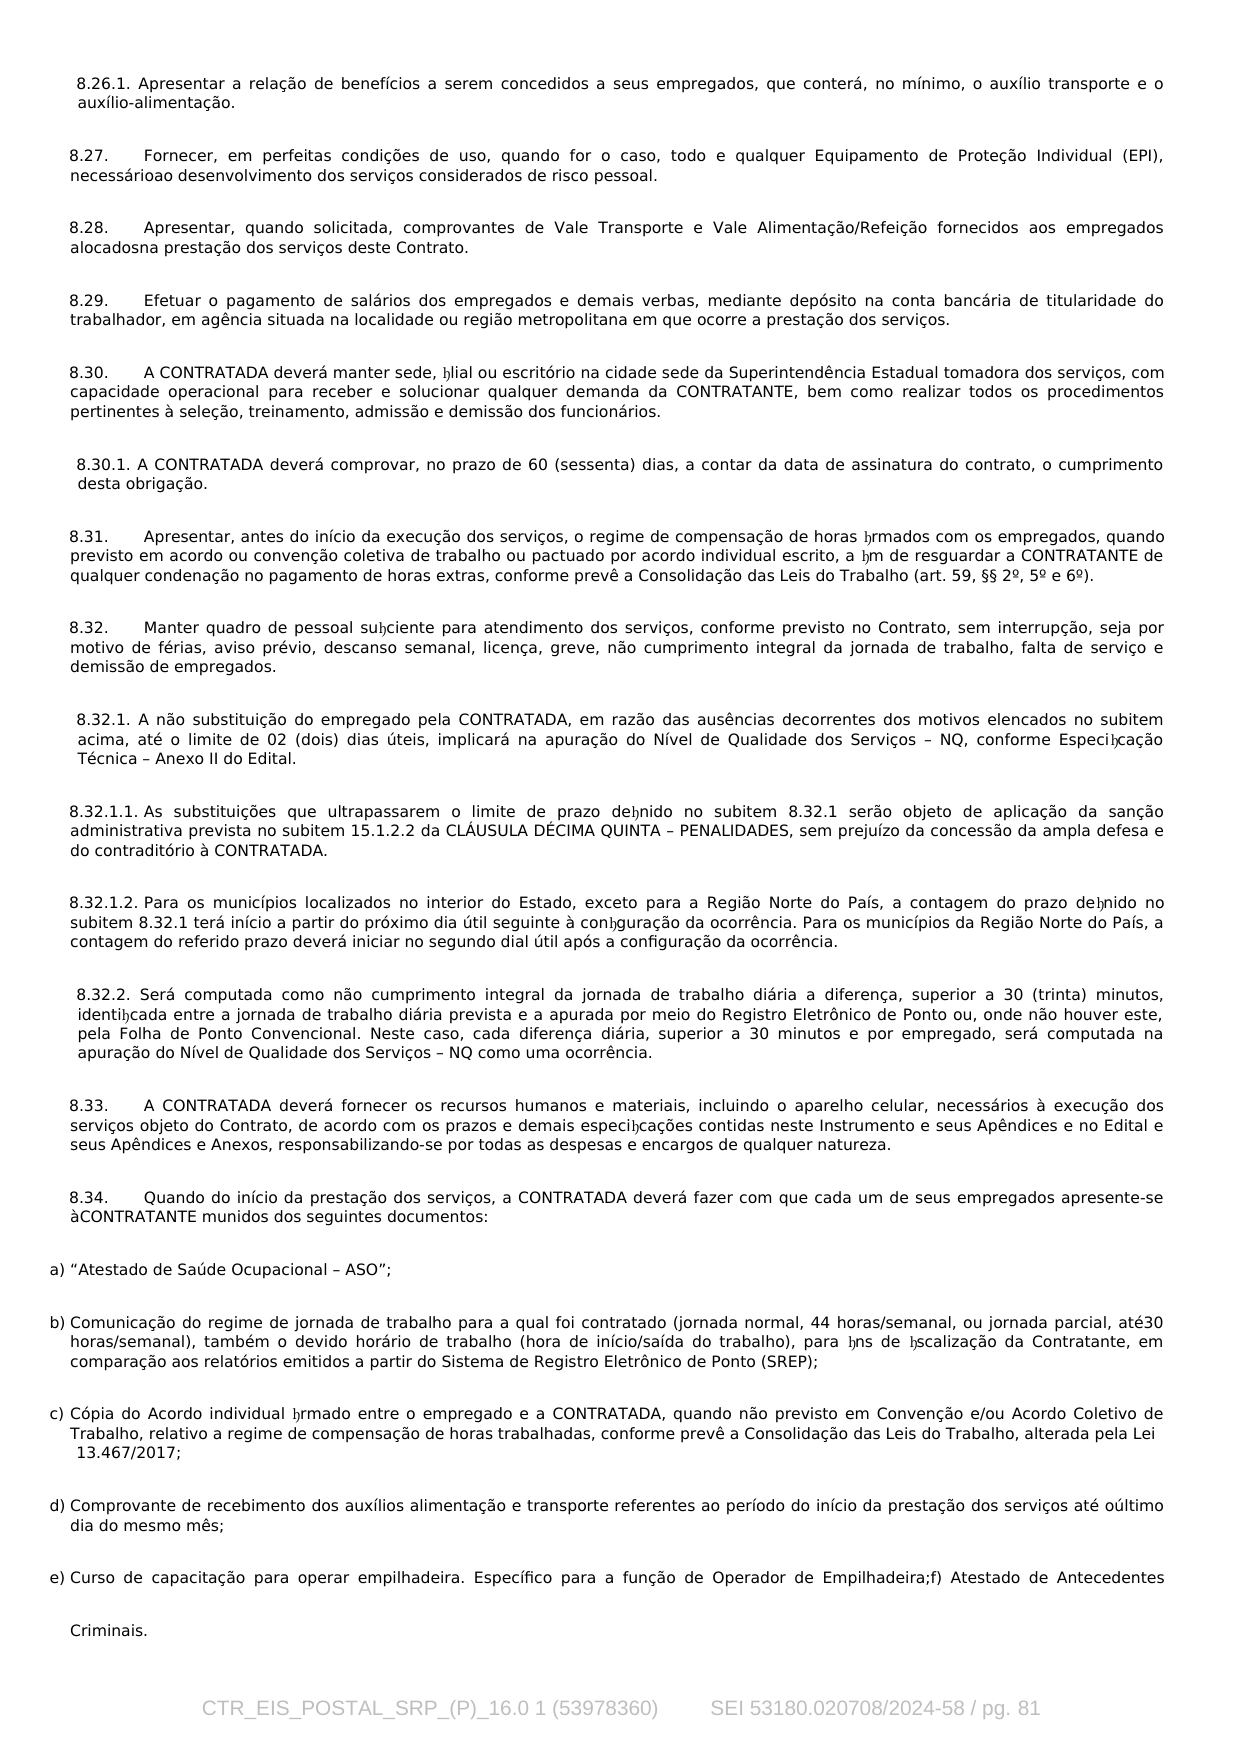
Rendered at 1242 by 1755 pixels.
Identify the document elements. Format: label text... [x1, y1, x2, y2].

text 8.32.1. A não substituição do empregado pela CONTRATADA, em razão das ausências decorrentes dos motivos elencados no subitem acima, até o limite de 02 (dois) dias úteis, implicará na apuração do Nível de Qualidade dos Serviços – NQ, conforme Especicação Técnica – Anexo II do Edital. [76, 711, 1166, 768]
list Efetuar o pagamento de salários dos empregados e demais verbas, mediante depósito na conta bancária de titularidade do trabalhador, em agência situada na localidade ou região metropolitana em que ocorre a prestação dos serviços. [69, 292, 1166, 329]
list Cópia do Acordo individual rmado entre o empregado e a CONTRATADA, quando não previsto em Convenção e/ou Acordo Coletivo de Trabalho, relativo a regime de compensação de horas trabalhadas, conforme prevê a Consolidação das Leis do Trabalho, alterada pela Lei [49, 1405, 1166, 1443]
text 8.32.2. Será computada como não cumprimento integral da jornada de trabalho diária a diferença, superior a 30 (trinta) minutos, identicada entre a jornada de trabalho diária prevista e a apurada por meio do Registro Eletrônico de Ponto ou, onde não houver este, pela Folha de Ponto Convencional. Neste caso, cada diferença diária, superior a 30 minutos e por empregado, será computada na apuração do Nível de Qualidade dos Serviços – NQ como uma ocorrência. [76, 986, 1166, 1063]
list Manter quadro de pessoal suciente para atendimento dos serviços, conforme previsto no Contrato, sem interrupção, seja por motivo de férias, aviso prévio, descanso semanal, licença, greve, não cumprimento integral da jornada de trabalho, falta de serviço e demissão de empregados. [69, 619, 1166, 676]
text 13.467/2017; [76, 1444, 1166, 1462]
list Apresentar, antes do início da execução dos serviços, o regime de compensação de horas rmados com os empregados, quando previsto em acordo ou convenção coletiva de trabalho ou pactuado por acordo individual escrito, a m de resguardar a CONTRATANTE de qualquer condenação no pagamento de horas extras, conforme prevê a Consolidação das Leis do Trabalho (art. 59, §§ 2º, 5º e 6º). [69, 528, 1166, 585]
list A CONTRATADA deverá manter sede, lial ou escritório na cidade sede da Superintendência Estadual tomadora dos serviços, com capacidade operacional para receber e solucionar qualquer demanda da CONTRATANTE, bem como realizar todos os procedimentos pertinentes à seleção, treinamento, admissão e demissão dos funcionários. [69, 364, 1166, 421]
list A CONTRATADA deverá fornecer os recursos humanos e materiais, incluindo o aparelho celular, necessários à execução dos serviços objeto do Contrato, de acordo com os prazos e demais especicações contidas neste Instrumento e seus Apêndices e no Edital e seus Apêndices e Anexos, responsabilizando-se por todas as despesas e encargos de qualquer natureza. [69, 1097, 1166, 1154]
list As substituições que ultrapassarem o limite de prazo denido no subitem 8.32.1 serão objeto de aplicação da sanção administrativa prevista no subitem 15.1.2.2 da CLÁUSULA DÉCIMA QUINTA – PENALIDADES, sem prejuízo da concessão da ampla defesa e do contraditório à CONTRATADA. [69, 803, 1166, 860]
list Quando do início da prestação dos serviços, a CONTRATADA deverá fazer com que cada um de seus empregados apresente-se àCONTRATANTE munidos dos seguintes documentos: [69, 1189, 1166, 1226]
list “Atestado de Saúde Ocupacional – ASO”; [49, 1261, 1166, 1279]
text 8.30.1. A CONTRATADA deverá comprovar, no prazo de 60 (sessenta) dias, a contar da data de assinatura do contrato, o cumprimento desta obrigação. [76, 455, 1166, 493]
list Comunicação do regime de jornada de trabalho para a qual foi contratado (jornada normal, 44 horas/semanal, ou jornada parcial, até30 horas/semanal), também o devido horário de trabalho (hora de início/saída do trabalho), para ns de scalização da Contratante, em comparação aos relatórios emitidos a partir do Sistema de Registro Eletrônico de Ponto (SREP); [49, 1314, 1166, 1371]
list Comprovante de recebimento dos auxílios alimentação e transporte referentes ao período do início da prestação dos serviços até oúltimo dia do mesmo mês; [49, 1497, 1166, 1535]
list Apresentar, quando solicitada, comprovantes de Vale Transporte e Vale Alimentação/Refeição fornecidos aos empregados alocadosna prestação dos serviços deste Contrato. [69, 219, 1166, 257]
list Fornecer, em perfeitas condições de uso, quando for o caso, todo e qualquer Equipamento de Proteção Individual (EPI), necessárioao desenvolvimento dos serviços considerados de risco pessoal. [69, 147, 1166, 185]
text 8.26.1. Apresentar a relação de benefícios a serem concedidos a seus empregados, que conterá, no mínimo, o auxílio transporte e o auxílio-alimentação. [76, 75, 1166, 113]
list Curso de capacitação para operar empilhadeira. Específico para a função de Operador de Empilhadeira;f) Atestado de Antecedentes Criminais. [49, 1569, 1166, 1641]
list Para os municípios localizados no interior do Estado, exceto para a Região Norte do País, a contagem do prazo denido no subitem 8.32.1 terá início a partir do próximo dia útil seguinte à conguração da ocorrência. Para os municípios da Região Norte do País, a contagem do referido prazo deverá iniciar no segundo dial útil após a configuração da ocorrência. [69, 894, 1166, 951]
